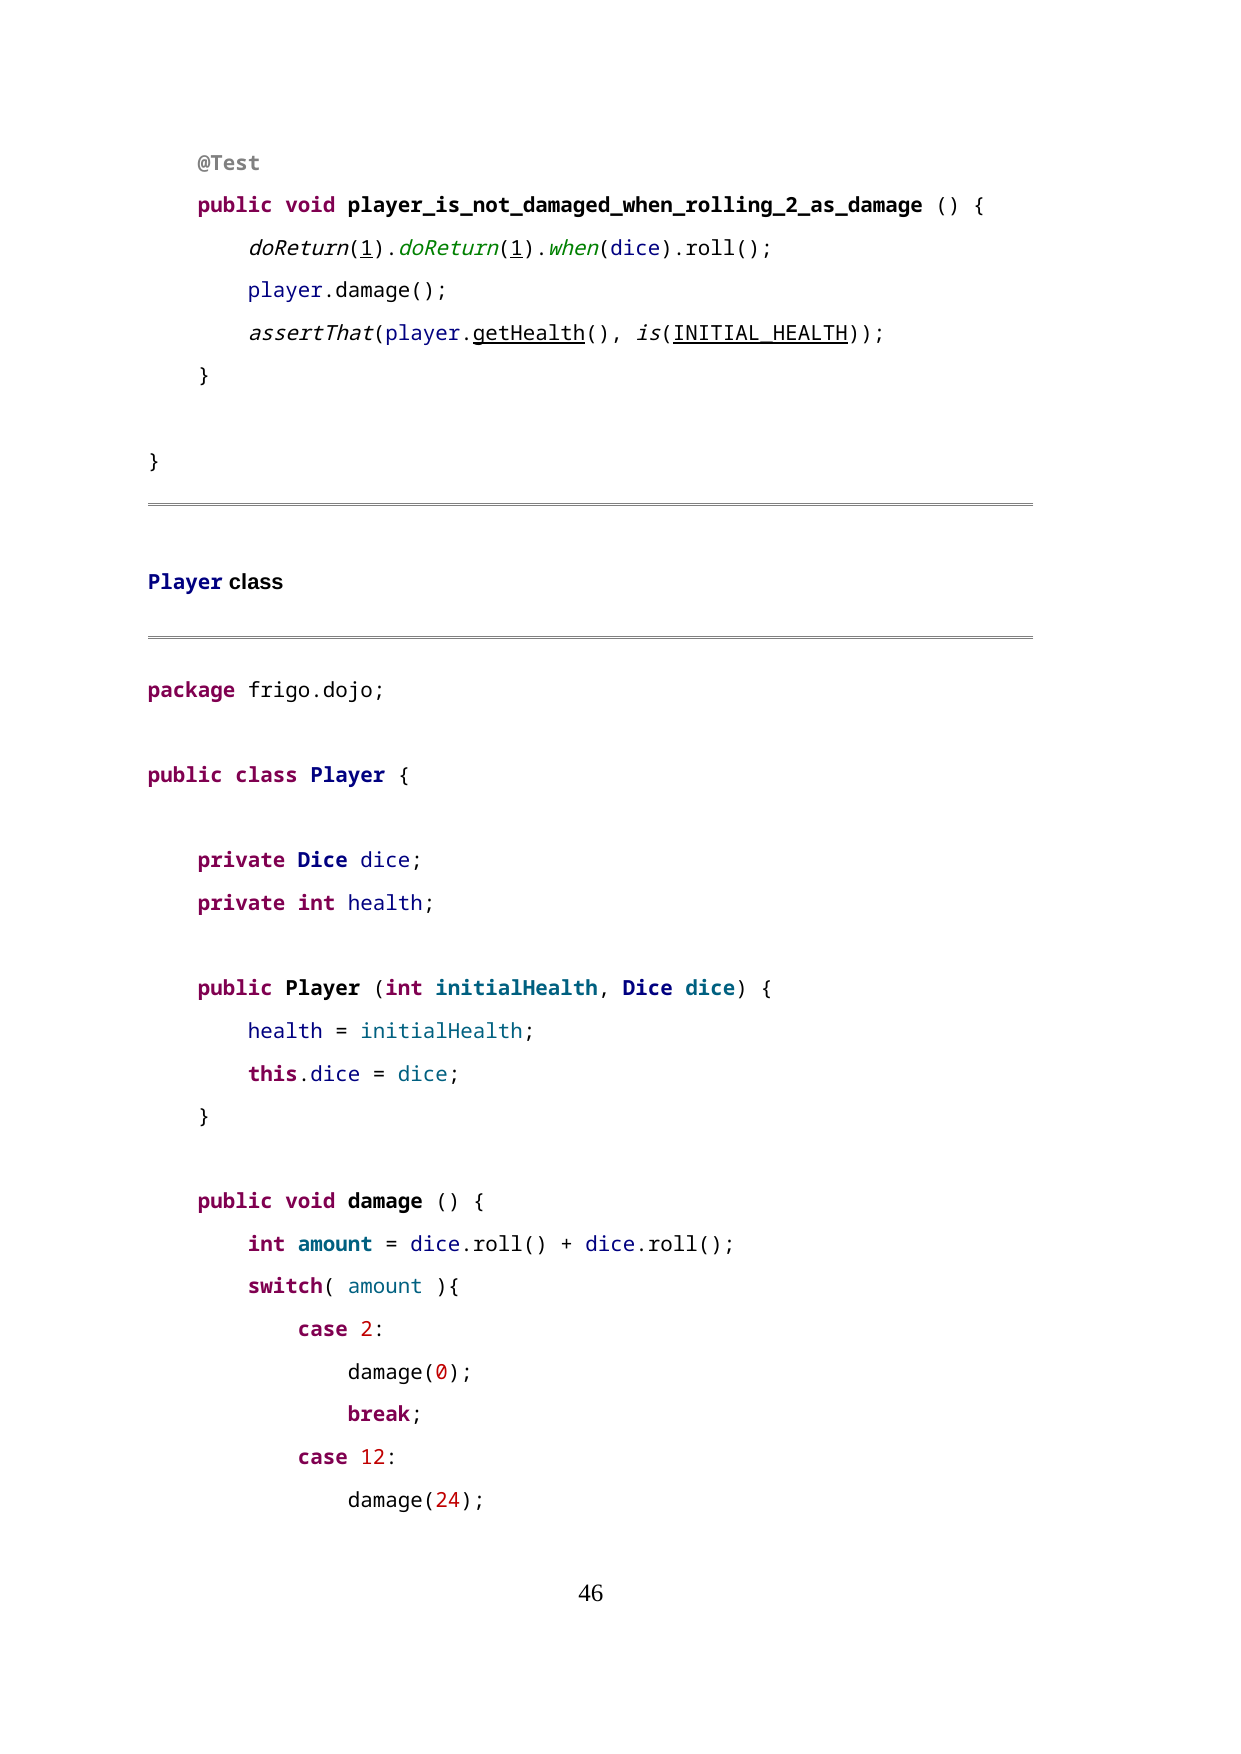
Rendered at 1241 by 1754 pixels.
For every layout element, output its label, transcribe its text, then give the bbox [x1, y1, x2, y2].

text public Player (int initialHealth, Dice dice) { [148, 973, 1033, 1002]
text break; [148, 1399, 1033, 1428]
text assertThat(player.getHealth(), is(INITIAL_HEALTH)); [148, 318, 1033, 346]
text private Dice dice; [148, 846, 1033, 874]
text package frigo.dojo; [148, 675, 1033, 704]
text switch( amount ){ [148, 1272, 1033, 1300]
text @Test [148, 148, 1033, 176]
text damage(24); [148, 1485, 1033, 1513]
text case 2: [148, 1314, 1033, 1343]
text case 12: [148, 1442, 1033, 1471]
text this.dice = dice; [148, 1059, 1033, 1087]
text public void damage () { [148, 1186, 1033, 1215]
text public void player_is_not_damaged_when_rolling_2_as_damage () { [148, 190, 1033, 219]
text } [148, 446, 1033, 474]
text health = initialHealth; [148, 1016, 1033, 1044]
text int amount = dice.roll() + dice.roll(); [148, 1229, 1033, 1257]
text } [148, 1101, 1033, 1130]
text doReturn(1).doReturn(1).when(dice).roll(); [148, 233, 1033, 261]
text private int health; [148, 888, 1033, 917]
text } [148, 361, 1033, 389]
subtitle Player class [148, 567, 1033, 595]
text player.damage(); [148, 275, 1033, 304]
text damage(0); [148, 1357, 1033, 1385]
text public class Player { [148, 760, 1033, 789]
